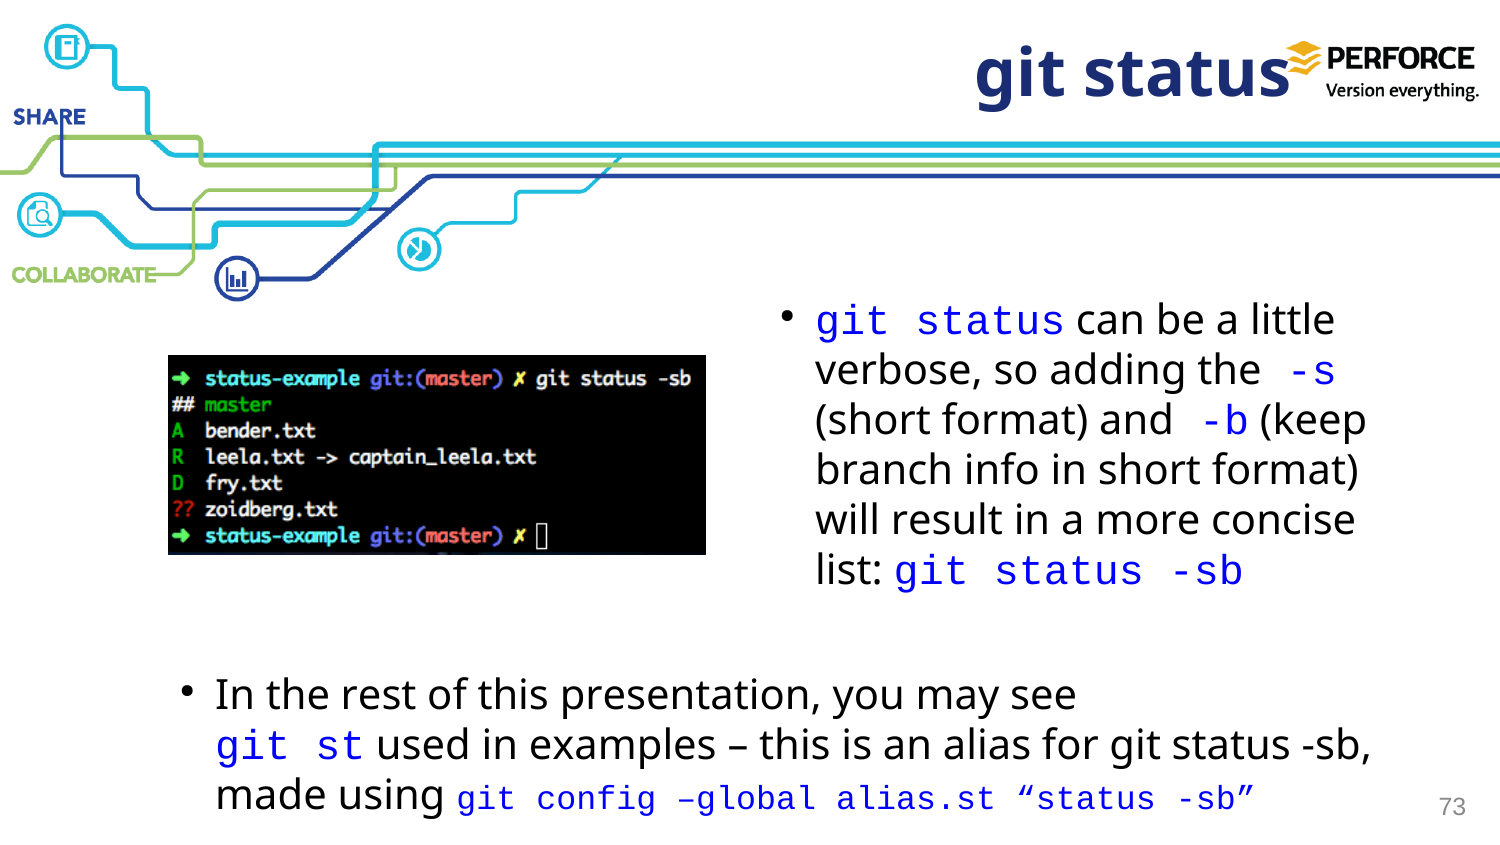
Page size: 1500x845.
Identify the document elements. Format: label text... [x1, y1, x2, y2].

picture [0, 0, 1500, 845]
text_box [1131, 782, 1482, 828]
text_box In the rest of this presentation, you may see git st used in examples – this is an alias for git status -sb, made using git config –global alias.st “status -sb” [165, 660, 1353, 825]
text_box git status can be a little verbose, so adding the -s (short format) and -b (keep branch info in short format) will result in a more concise list: git status -sb [765, 285, 1411, 796]
title git status [960, 0, 1336, 158]
